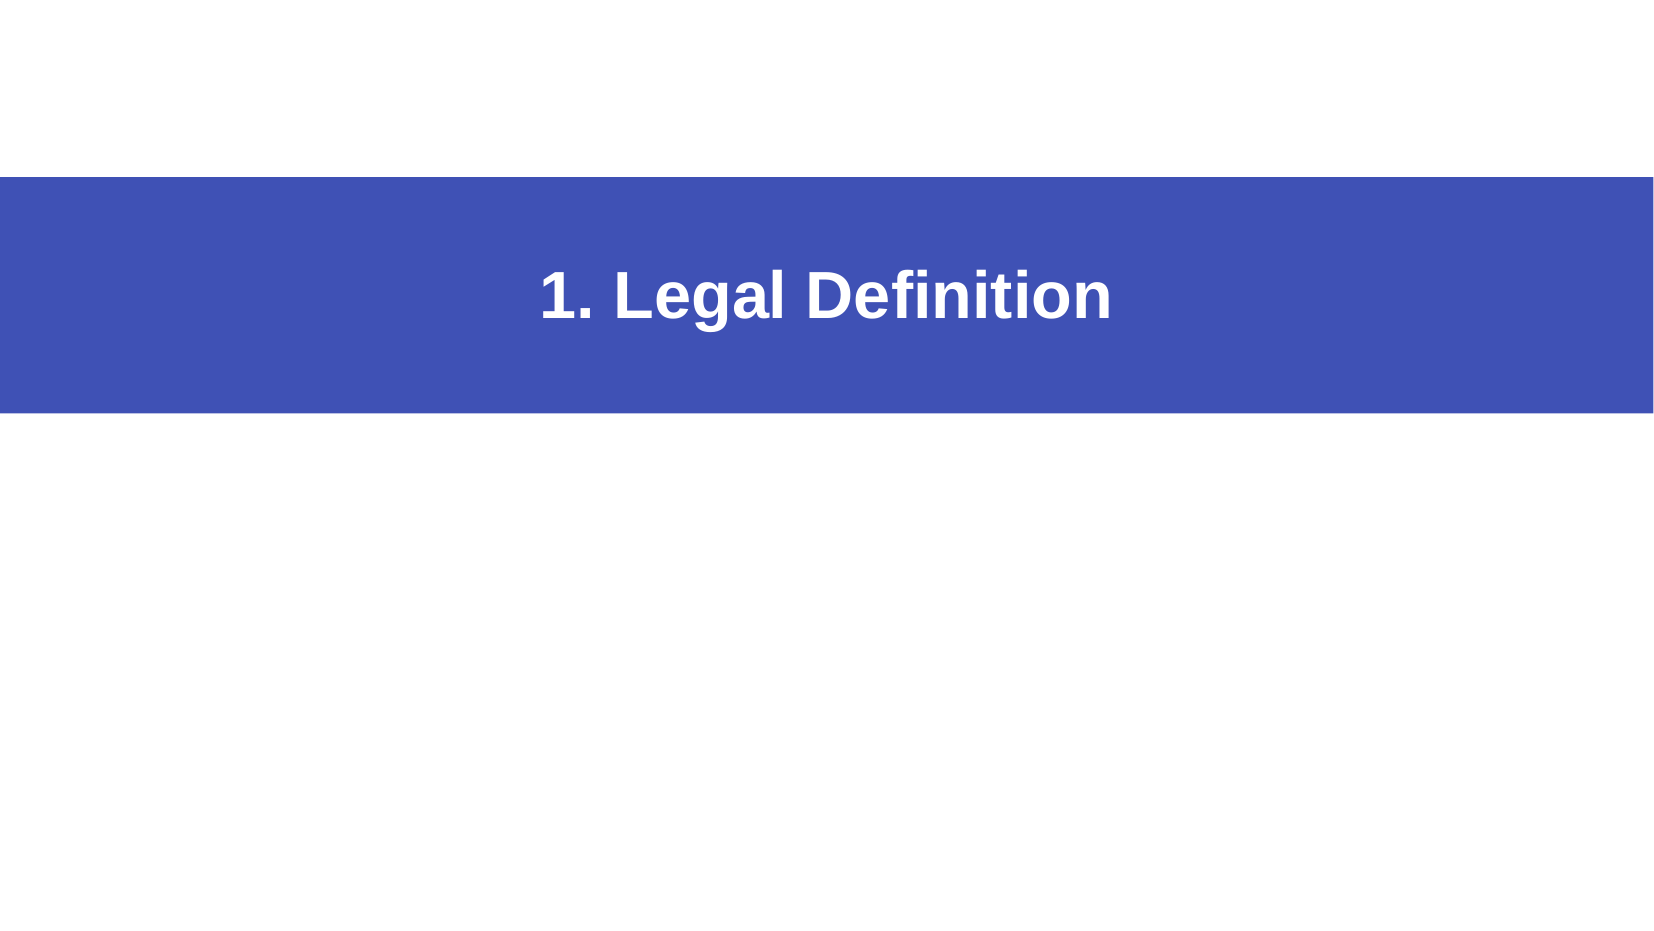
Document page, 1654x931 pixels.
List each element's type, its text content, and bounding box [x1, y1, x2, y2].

title 1. Legal Definition [0, 177, 1654, 414]
